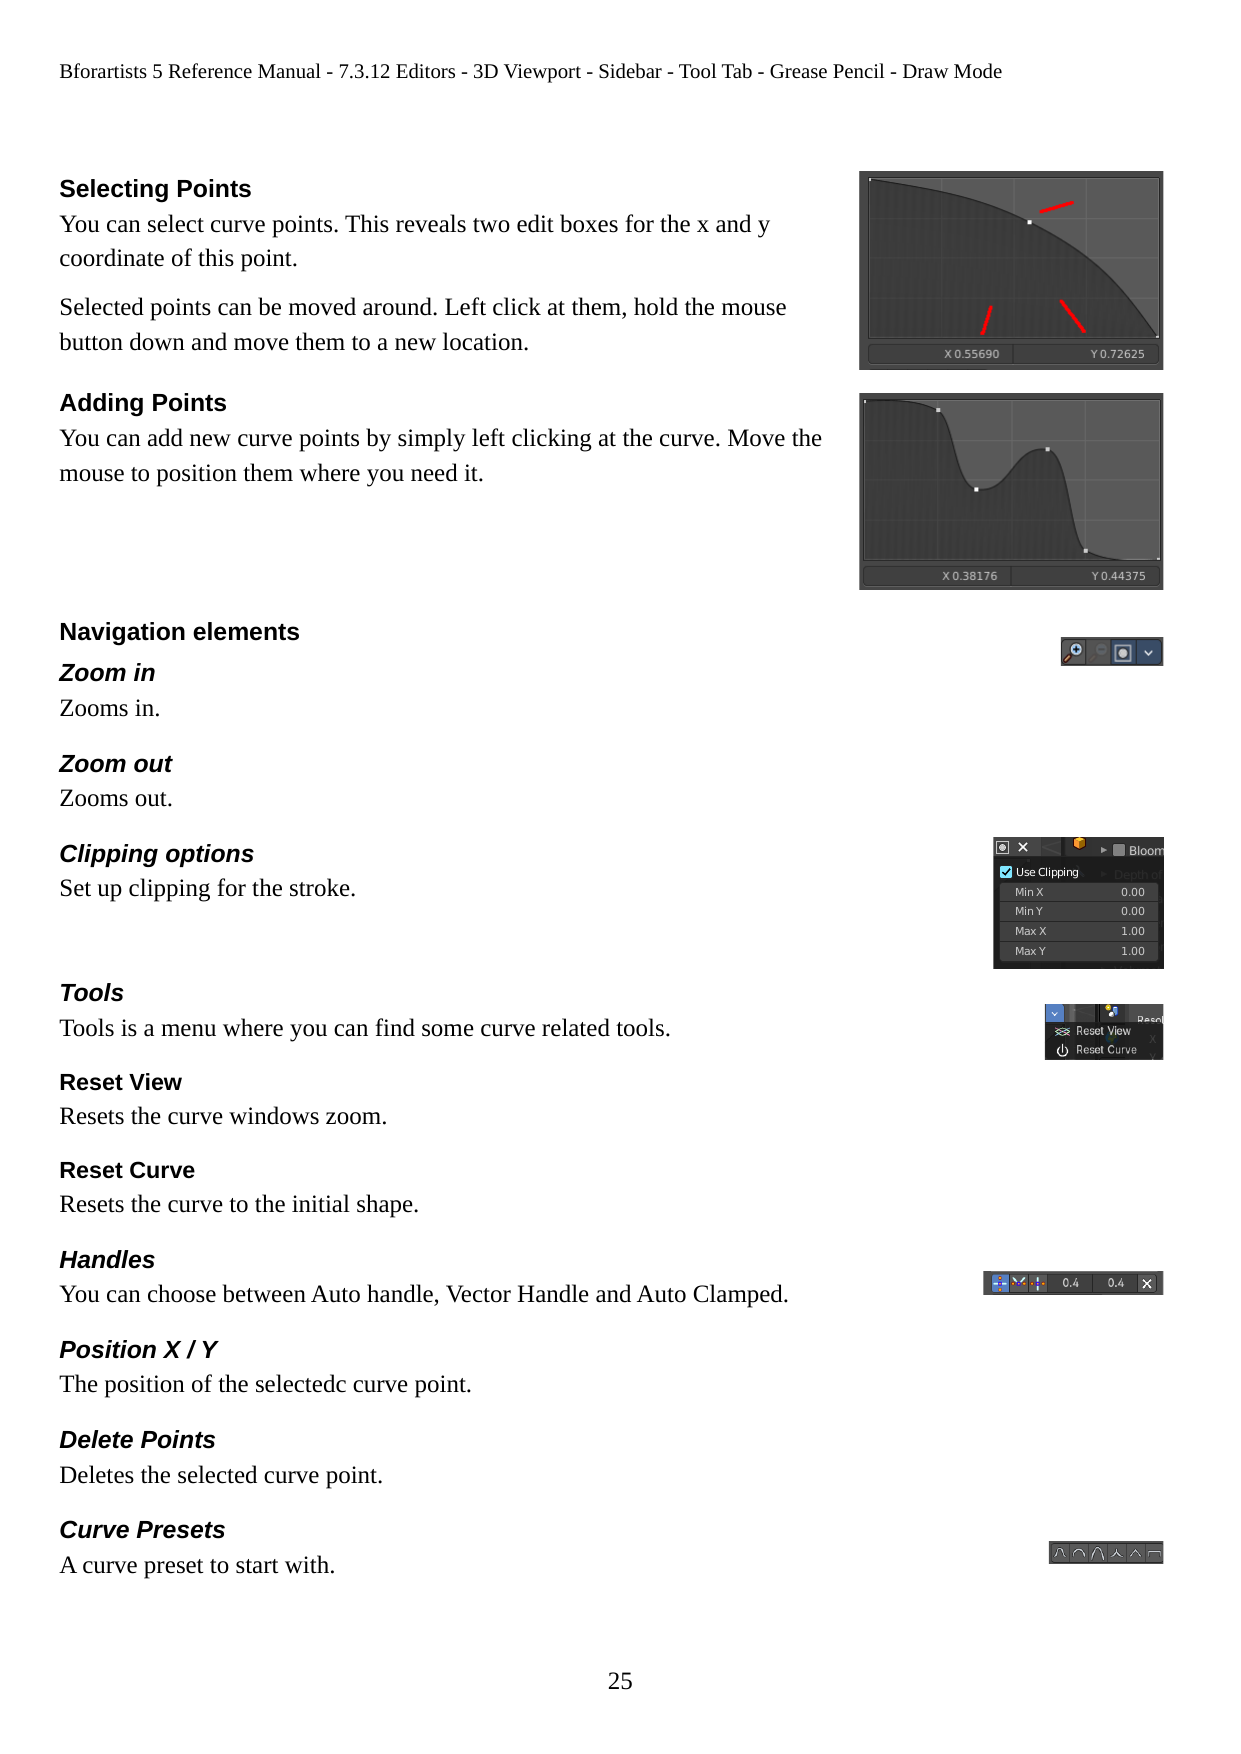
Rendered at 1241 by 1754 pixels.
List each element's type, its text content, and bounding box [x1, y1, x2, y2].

subtitle Handles [59, 1245, 1181, 1273]
subtitle Clipping options [59, 839, 993, 867]
subtitle Navigation elements [59, 617, 1181, 646]
subtitle Reset View [59, 1068, 1181, 1095]
text You can add new curve points by simply left clicking at the curve. Move the mouse to position them where you need it. [59, 423, 859, 487]
text You can choose between Auto handle, Vector Handle and Auto Clamped. [59, 1279, 1181, 1308]
text Tools is a menu where you can find some curve related tools. [59, 1013, 1044, 1041]
picture [1060, 637, 1164, 666]
picture [859, 171, 1164, 370]
text Selected points can be moved around. Left click at them, hold the mouse button down and move them to a new location. [59, 292, 859, 356]
text A curve preset to start with. [59, 1550, 1181, 1578]
text Deletes the selected curve point. [59, 1460, 1181, 1488]
text Zooms in. [59, 693, 1181, 722]
picture [1048, 1541, 1164, 1564]
subtitle Delete Points [59, 1425, 1181, 1453]
text You can select curve points. This reveals two edit boxes for the x and y coordinate of this point. [59, 209, 859, 272]
picture [1044, 1004, 1164, 1060]
picture [859, 393, 1164, 590]
picture [993, 837, 1164, 969]
subtitle Tools [59, 978, 1181, 1006]
subtitle Curve Presets [59, 1515, 1181, 1543]
text Resets the curve to the initial shape. [59, 1189, 1181, 1218]
subtitle Selecting Points [59, 174, 859, 203]
subtitle Zoom out [59, 749, 1181, 777]
text Set up clipping for the stroke. [59, 873, 993, 902]
text Zooms out. [59, 783, 1181, 812]
subtitle [1164, 174, 1181, 203]
text Resets the curve windows zoom. [59, 1101, 1181, 1130]
subtitle Reset Curve [59, 1156, 1181, 1183]
text The position of the selectedc curve point. [59, 1369, 1181, 1398]
subtitle Adding Points [59, 388, 1181, 417]
subtitle [1164, 839, 1181, 867]
subtitle Zoom in [59, 658, 1181, 687]
subtitle Position X / Y [59, 1335, 1181, 1363]
picture [983, 1271, 1164, 1295]
